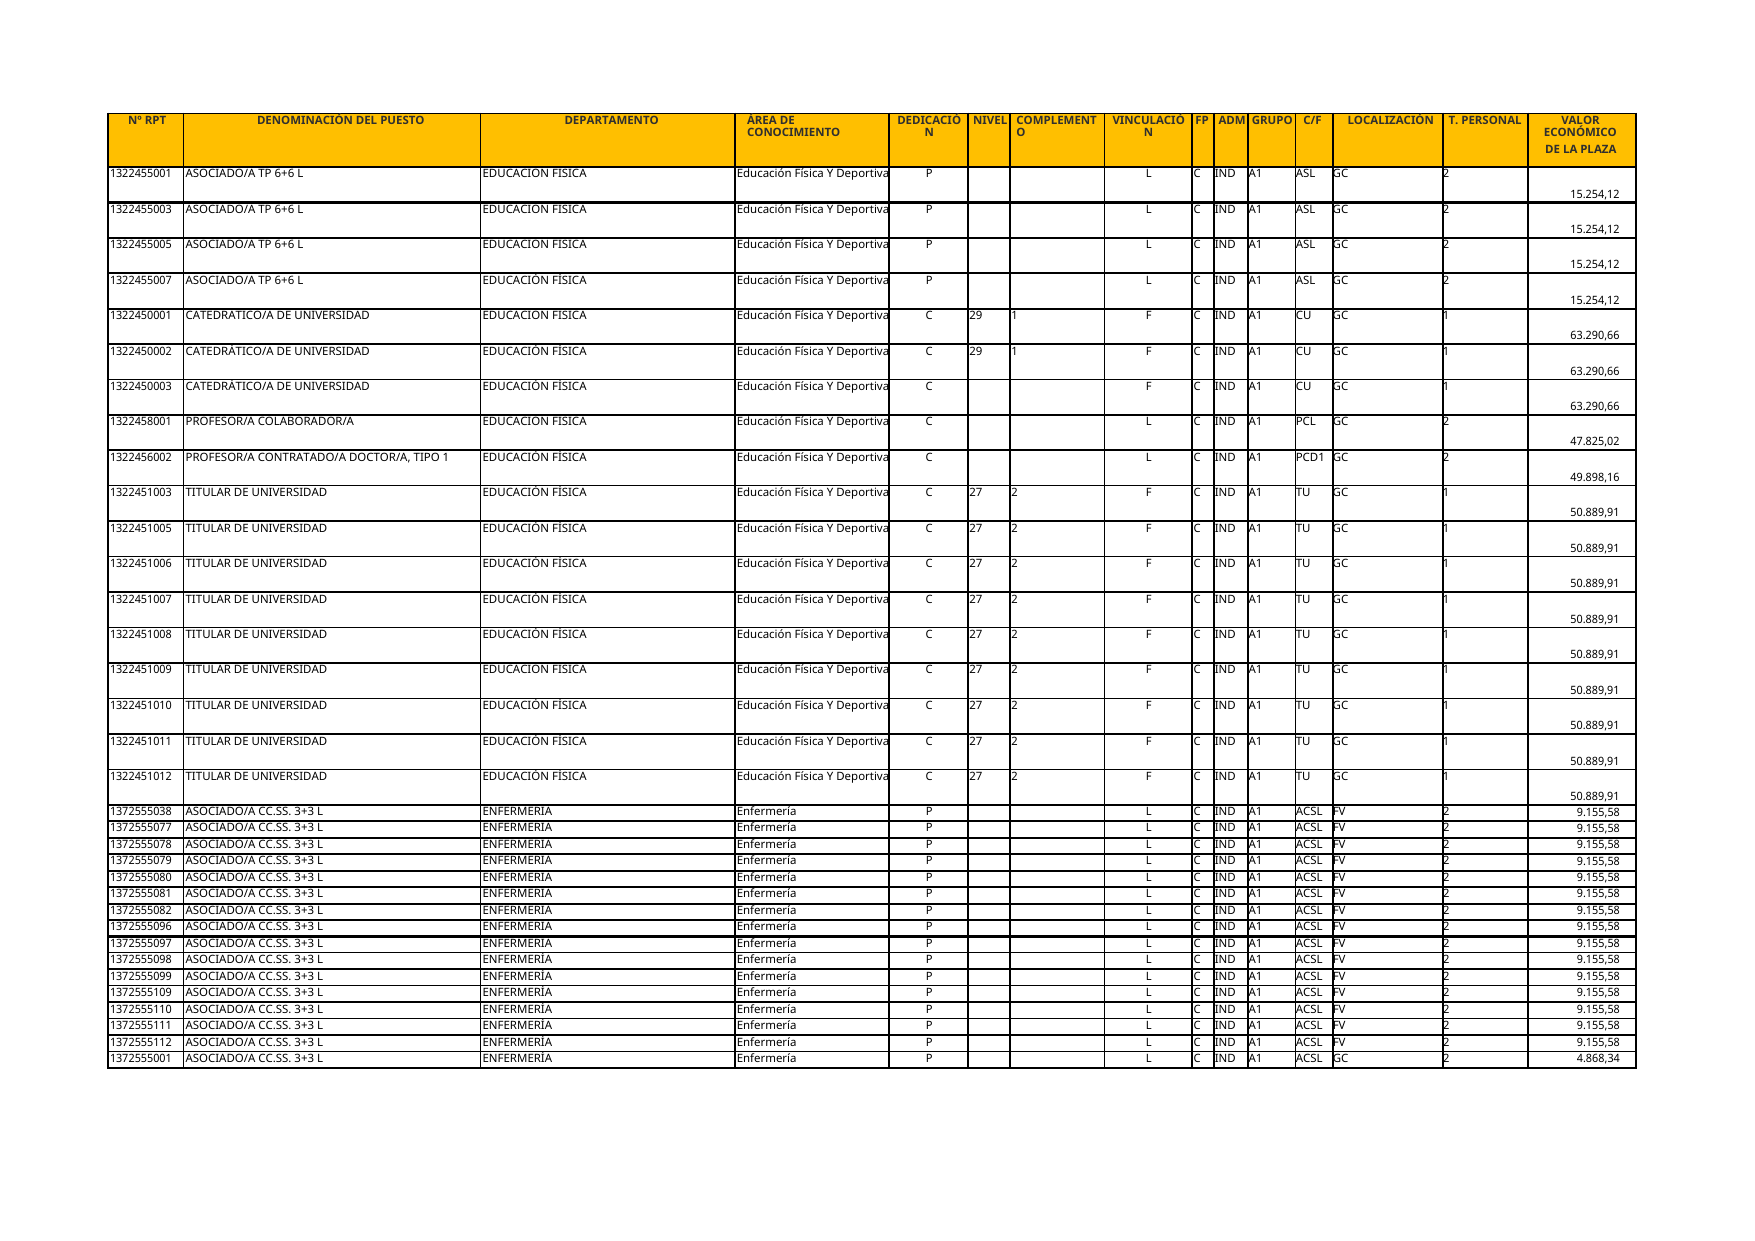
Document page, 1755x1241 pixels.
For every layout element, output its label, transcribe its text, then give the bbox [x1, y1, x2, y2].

table_cell 2 [1011, 735, 1104, 768]
table_cell Educación Física Y Deportiva [736, 699, 888, 733]
table_header VINCULACIÓN [1105, 114, 1191, 166]
table_cell P [890, 1003, 967, 1018]
table_cell A1 [1249, 204, 1295, 237]
table_cell F [1105, 699, 1191, 733]
table_cell A1 [1249, 699, 1295, 733]
table_cell 2 [1011, 770, 1104, 804]
table_cell [969, 921, 1009, 935]
table_cell GC [1334, 664, 1442, 697]
table_cell FV [1334, 1036, 1442, 1051]
table_cell 1372555096 [109, 921, 183, 935]
table_cell C [890, 486, 967, 520]
table_cell L [1105, 168, 1191, 201]
table_cell IND [1215, 921, 1247, 935]
table_cell EDUCACIÓN FÍSICA [481, 204, 734, 237]
table_cell Educación Física Y Deportiva [736, 239, 888, 272]
table_cell ACSL [1296, 938, 1332, 952]
table_cell ASOCIADO/A CC.SS. 3+3 L [184, 905, 480, 919]
table_cell TU [1296, 664, 1332, 697]
table_cell C [1193, 204, 1213, 237]
table_cell Enfermería [736, 1019, 888, 1034]
table_cell C [1193, 872, 1213, 886]
table_cell GC [1334, 380, 1442, 414]
table_cell EDUCACIÓN FÍSICA [481, 699, 734, 733]
table_cell 9.155,58 [1529, 921, 1635, 935]
table_cell [1011, 451, 1104, 485]
table_cell [1011, 380, 1104, 414]
table_cell TU [1296, 522, 1332, 556]
table_cell 9.155,58 [1529, 938, 1635, 952]
table_cell ASL [1296, 274, 1332, 308]
table_cell L [1105, 451, 1191, 485]
table_cell A1 [1249, 986, 1295, 1001]
table_cell 2 [1011, 486, 1104, 520]
table_cell P [890, 822, 967, 837]
table_cell [1011, 970, 1104, 985]
table_cell GC [1334, 522, 1442, 556]
table_cell 1 [1444, 345, 1527, 379]
table_cell 1322455007 [109, 274, 183, 308]
table_header DENOMINACIÓN DEL PUESTO [184, 114, 480, 166]
table_cell Educación Física Y Deportiva [736, 204, 888, 237]
table_cell C [1193, 522, 1213, 556]
table_cell [1011, 888, 1104, 902]
table_cell P [890, 938, 967, 952]
table_cell [1011, 1052, 1104, 1067]
table_cell [969, 953, 1009, 968]
table_cell 2 [1444, 239, 1527, 272]
table_cell C [890, 593, 967, 627]
table_cell Enfermería [736, 986, 888, 1001]
table_cell 50.889,91 [1529, 735, 1635, 768]
table_cell IND [1215, 938, 1247, 952]
table_cell Educación Física Y Deportiva [736, 451, 888, 485]
table_cell [1011, 204, 1104, 237]
table_cell IND [1215, 628, 1247, 662]
table_cell 1372555099 [109, 970, 183, 985]
table_cell GC [1334, 699, 1442, 733]
table_cell IND [1215, 1003, 1247, 1018]
table_cell ASOCIADO/A CC.SS. 3+3 L [184, 822, 480, 837]
table_cell 1 [1444, 557, 1527, 591]
table_cell F [1105, 486, 1191, 520]
table_cell A1 [1249, 486, 1295, 520]
table_cell TITULAR DE UNIVERSIDAD [184, 522, 480, 556]
table_cell ENFERMERÍA [481, 872, 734, 886]
table_cell 9.155,58 [1529, 953, 1635, 968]
table_cell 1322451009 [109, 664, 183, 697]
table_cell 2 [1444, 921, 1527, 935]
table_cell C [890, 310, 967, 343]
table_cell C [890, 522, 967, 556]
table_cell 15.254,12 [1529, 204, 1635, 237]
table_cell GC [1334, 274, 1442, 308]
table_cell P [890, 953, 967, 968]
table_cell ASL [1296, 239, 1332, 272]
table_cell IND [1215, 416, 1247, 449]
table_cell 1322451005 [109, 522, 183, 556]
table_cell ENFERMERÍA [481, 938, 734, 952]
table_cell 1372555078 [109, 839, 183, 853]
table_cell 1 [1011, 345, 1104, 379]
table_cell 2 [1444, 1036, 1527, 1051]
table_cell ASOCIADO/A CC.SS. 3+3 L [184, 970, 480, 985]
table_cell 1372555080 [109, 872, 183, 886]
table_cell ASOCIADO/A TP 6+6 L [184, 239, 480, 272]
table_cell C [1193, 735, 1213, 768]
table_cell A1 [1249, 557, 1295, 591]
table_cell 1372555111 [109, 1019, 183, 1034]
table_cell 15.254,12 [1529, 168, 1635, 201]
table_cell 9.155,58 [1529, 1003, 1635, 1018]
table_cell C [1193, 628, 1213, 662]
table_cell ENFERMERÍA [481, 855, 734, 869]
table_cell [969, 938, 1009, 952]
table_cell [969, 1036, 1009, 1051]
table_cell [969, 1003, 1009, 1018]
table_cell L [1105, 839, 1191, 853]
table_cell TITULAR DE UNIVERSIDAD [184, 486, 480, 520]
table_cell 4.868,34 [1529, 1052, 1635, 1067]
table_cell C [890, 451, 967, 485]
table_cell Enfermería [736, 872, 888, 886]
table_cell 2 [1444, 872, 1527, 886]
table_cell 2 [1444, 1003, 1527, 1018]
table_cell EDUCACIÓN FÍSICA [481, 345, 734, 379]
table_cell 1322451012 [109, 770, 183, 804]
table_cell [969, 822, 1009, 837]
table_cell ACSL [1296, 872, 1332, 886]
table_cell P [890, 921, 967, 935]
table_cell EDUCACIÓN FÍSICA [481, 557, 734, 591]
table_cell Enfermería [736, 855, 888, 869]
table_cell Enfermería [736, 953, 888, 968]
table_cell 9.155,58 [1529, 986, 1635, 1001]
table_cell F [1105, 522, 1191, 556]
table_cell C [890, 380, 967, 414]
table_cell F [1105, 310, 1191, 343]
table_cell C [890, 416, 967, 449]
table_cell ASOCIADO/A CC.SS. 3+3 L [184, 938, 480, 952]
table_cell 1372555097 [109, 938, 183, 952]
table_cell ACSL [1296, 1036, 1332, 1051]
table_cell EDUCACIÓN FÍSICA [481, 628, 734, 662]
table_cell TITULAR DE UNIVERSIDAD [184, 628, 480, 662]
table_cell A1 [1249, 888, 1295, 902]
table_header COMPLEMENTO [1011, 114, 1104, 166]
table_cell 27 [969, 522, 1009, 556]
table_cell A1 [1249, 345, 1295, 379]
table_cell A1 [1249, 451, 1295, 485]
table_cell 50.889,91 [1529, 557, 1635, 591]
table_cell Enfermería [736, 806, 888, 820]
table_cell ENFERMERÍA [481, 905, 734, 919]
table_cell Enfermería [736, 1003, 888, 1018]
table_cell 1 [1444, 735, 1527, 768]
table_cell IND [1215, 204, 1247, 237]
table_cell 27 [969, 699, 1009, 733]
table_header FP [1193, 114, 1213, 166]
table_cell A1 [1249, 839, 1295, 853]
table_cell TITULAR DE UNIVERSIDAD [184, 664, 480, 697]
table_cell P [890, 855, 967, 869]
table_cell Educación Física Y Deportiva [736, 593, 888, 627]
table_cell ASOCIADO/A CC.SS. 3+3 L [184, 953, 480, 968]
table_cell ACSL [1296, 839, 1332, 853]
table_cell IND [1215, 970, 1247, 985]
table_cell [1011, 986, 1104, 1001]
table_cell [969, 888, 1009, 902]
table_cell 2 [1444, 822, 1527, 837]
table_cell GC [1334, 1052, 1442, 1067]
table_cell F [1105, 593, 1191, 627]
table_cell [1011, 872, 1104, 886]
table_cell IND [1215, 664, 1247, 697]
table_cell Educación Física Y Deportiva [736, 168, 888, 201]
table_cell A1 [1249, 593, 1295, 627]
table_cell GC [1334, 735, 1442, 768]
table_cell 1372555082 [109, 905, 183, 919]
table_cell 49.898,16 [1529, 451, 1635, 485]
table_cell [1011, 1003, 1104, 1018]
table_cell A1 [1249, 274, 1295, 308]
table_cell ASOCIADO/A CC.SS. 3+3 L [184, 1036, 480, 1051]
table_cell C [1193, 1036, 1213, 1051]
table_cell 27 [969, 628, 1009, 662]
table_cell ACSL [1296, 1019, 1332, 1034]
table_cell [969, 986, 1009, 1001]
table_cell FV [1334, 1003, 1442, 1018]
table_cell Educación Física Y Deportiva [736, 664, 888, 697]
table_cell C [1193, 822, 1213, 837]
table_header GRUPO [1249, 114, 1295, 166]
table_cell ENFERMERÍA [481, 970, 734, 985]
table_cell 1322455005 [109, 239, 183, 272]
table_cell ASL [1296, 168, 1332, 201]
table_cell [1011, 938, 1104, 952]
table_cell 2 [1444, 970, 1527, 985]
table_cell A1 [1249, 735, 1295, 768]
table_cell 2 [1444, 986, 1527, 1001]
table_cell A1 [1249, 239, 1295, 272]
table_cell L [1105, 921, 1191, 935]
table_cell ACSL [1296, 970, 1332, 985]
table_cell C [1193, 380, 1213, 414]
table_cell C [1193, 274, 1213, 308]
table_cell 29 [969, 345, 1009, 379]
table_cell IND [1215, 822, 1247, 837]
table_cell P [890, 839, 967, 853]
table_cell FV [1334, 888, 1442, 902]
table_cell IND [1215, 699, 1247, 733]
table_cell TU [1296, 557, 1332, 591]
table_cell IND [1215, 486, 1247, 520]
table_cell 9.155,58 [1529, 1019, 1635, 1034]
table_cell F [1105, 735, 1191, 768]
table_header C/F [1296, 114, 1332, 166]
table_cell A1 [1249, 310, 1295, 343]
table_cell EDUCACIÓN FÍSICA [481, 416, 734, 449]
table_header NIVEL [969, 114, 1009, 166]
table_cell C [1193, 1052, 1213, 1067]
table_cell 50.889,91 [1529, 664, 1635, 697]
table_cell ACSL [1296, 1003, 1332, 1018]
table_cell Enfermería [736, 839, 888, 853]
table_cell C [1193, 345, 1213, 379]
table_cell A1 [1249, 872, 1295, 886]
table_cell EDUCACIÓN FÍSICA [481, 451, 734, 485]
table_cell GC [1334, 204, 1442, 237]
table_cell A1 [1249, 380, 1295, 414]
table_cell P [890, 806, 967, 820]
table_cell [969, 806, 1009, 820]
table_cell 1322450002 [109, 345, 183, 379]
table_cell IND [1215, 380, 1247, 414]
table_cell EDUCACIÓN FÍSICA [481, 310, 734, 343]
table_cell 1 [1444, 628, 1527, 662]
table_cell ENFERMERÍA [481, 1052, 734, 1067]
table_cell 2 [1011, 522, 1104, 556]
table_cell C [890, 557, 967, 591]
table_cell 2 [1011, 628, 1104, 662]
table_cell 1 [1011, 310, 1104, 343]
table_cell 1322456002 [109, 451, 183, 485]
table_cell ACSL [1296, 953, 1332, 968]
table_cell GC [1334, 486, 1442, 520]
table_cell PCD1 [1296, 451, 1332, 485]
table_cell 1372555081 [109, 888, 183, 902]
table_cell 2 [1444, 416, 1527, 449]
table_cell ENFERMERÍA [481, 888, 734, 902]
table_cell A1 [1249, 921, 1295, 935]
table_cell 2 [1444, 204, 1527, 237]
table_cell ASOCIADO/A CC.SS. 3+3 L [184, 855, 480, 869]
table_cell [1011, 416, 1104, 449]
table_cell ACSL [1296, 1052, 1332, 1067]
table_cell 9.155,58 [1529, 970, 1635, 985]
table_cell IND [1215, 274, 1247, 308]
table_cell ENFERMERÍA [481, 1003, 734, 1018]
table_cell ACSL [1296, 905, 1332, 919]
table_cell [1011, 168, 1104, 201]
table_cell TU [1296, 699, 1332, 733]
table_cell 50.889,91 [1529, 593, 1635, 627]
table_cell 27 [969, 557, 1009, 591]
table_header ÁREA DE CONOCIMIENTO [736, 114, 888, 166]
table_cell IND [1215, 770, 1247, 804]
table_cell GC [1334, 310, 1442, 343]
table_cell 50.889,91 [1529, 522, 1635, 556]
table_cell C [890, 770, 967, 804]
table_cell PROFESOR/A CONTRATADO/A DOCTOR/A, TIPO 1 [184, 451, 480, 485]
table_cell EDUCACIÓN FÍSICA [481, 239, 734, 272]
table_cell 2 [1444, 806, 1527, 820]
table_cell IND [1215, 345, 1247, 379]
table_cell F [1105, 628, 1191, 662]
table_cell A1 [1249, 416, 1295, 449]
table_cell ASOCIADO/A CC.SS. 3+3 L [184, 888, 480, 902]
table_cell C [890, 345, 967, 379]
table_cell [969, 168, 1009, 201]
table_cell C [1193, 239, 1213, 272]
table_cell CU [1296, 310, 1332, 343]
table_cell C [1193, 486, 1213, 520]
table_cell [969, 1052, 1009, 1067]
table_cell 1 [1444, 770, 1527, 804]
table_cell A1 [1249, 168, 1295, 201]
table_cell 2 [1444, 1052, 1527, 1067]
table_cell A1 [1249, 522, 1295, 556]
table_cell C [1193, 699, 1213, 733]
table_cell TU [1296, 486, 1332, 520]
table_cell Educación Física Y Deportiva [736, 735, 888, 768]
table_cell L [1105, 938, 1191, 952]
table_cell 9.155,58 [1529, 822, 1635, 837]
table_cell C [1193, 770, 1213, 804]
table_cell 9.155,58 [1529, 905, 1635, 919]
table_cell F [1105, 380, 1191, 414]
table_cell 1 [1444, 664, 1527, 697]
table_cell 1322458001 [109, 416, 183, 449]
table_cell ASOCIADO/A CC.SS. 3+3 L [184, 839, 480, 853]
table_cell A1 [1249, 855, 1295, 869]
table_cell 1322451010 [109, 699, 183, 733]
table_header LOCALIZACIÓN [1334, 114, 1442, 166]
table_cell L [1105, 806, 1191, 820]
table_cell P [890, 239, 967, 272]
table_cell L [1105, 953, 1191, 968]
table_cell ENFERMERÍA [481, 1036, 734, 1051]
table_cell C [1193, 557, 1213, 591]
table_cell ENFERMERÍA [481, 1019, 734, 1034]
table_cell 1322451006 [109, 557, 183, 591]
table_cell Enfermería [736, 822, 888, 837]
table_header DEDICACIÓN [890, 114, 967, 166]
table_cell 1 [1444, 522, 1527, 556]
table_cell L [1105, 204, 1191, 237]
table_cell L [1105, 905, 1191, 919]
table_cell IND [1215, 905, 1247, 919]
table_cell ASOCIADO/A CC.SS. 3+3 L [184, 986, 480, 1001]
table_cell 27 [969, 593, 1009, 627]
table_cell TU [1296, 735, 1332, 768]
table_cell TU [1296, 628, 1332, 662]
table_cell ACSL [1296, 888, 1332, 902]
table_cell L [1105, 822, 1191, 837]
table_cell [1011, 839, 1104, 853]
table_cell [969, 274, 1009, 308]
table_cell 1322451007 [109, 593, 183, 627]
table_cell EDUCACIÓN FÍSICA [481, 770, 734, 804]
table_cell 1322455003 [109, 204, 183, 237]
table_cell 2 [1011, 664, 1104, 697]
table_cell CATEDRÁTICO/A DE UNIVERSIDAD [184, 380, 480, 414]
table_cell A1 [1249, 938, 1295, 952]
table_cell A1 [1249, 1003, 1295, 1018]
table_cell TITULAR DE UNIVERSIDAD [184, 770, 480, 804]
table_cell ACSL [1296, 986, 1332, 1001]
table_cell F [1105, 557, 1191, 591]
table_cell 9.155,58 [1529, 806, 1635, 820]
table_cell 29 [969, 310, 1009, 343]
table_cell GC [1334, 557, 1442, 591]
table_cell IND [1215, 557, 1247, 591]
table_cell C [1193, 986, 1213, 1001]
table_cell 1322451011 [109, 735, 183, 768]
table_cell 1372555001 [109, 1052, 183, 1067]
table_cell 1372555098 [109, 953, 183, 968]
table_cell Enfermería [736, 1052, 888, 1067]
table_cell TITULAR DE UNIVERSIDAD [184, 735, 480, 768]
table_cell ACSL [1296, 855, 1332, 869]
table_cell C [1193, 664, 1213, 697]
table_cell C [1193, 451, 1213, 485]
table_cell ACSL [1296, 806, 1332, 820]
table_cell C [1193, 416, 1213, 449]
table_header T. PERSONAL [1444, 114, 1527, 166]
table_cell C [890, 699, 967, 733]
table_cell 1 [1444, 699, 1527, 733]
table_cell ENFERMERÍA [481, 806, 734, 820]
table_cell IND [1215, 888, 1247, 902]
table_cell GC [1334, 168, 1442, 201]
table_cell 27 [969, 664, 1009, 697]
table_cell 1 [1444, 486, 1527, 520]
table_cell IND [1215, 986, 1247, 1001]
table_cell 2 [1011, 593, 1104, 627]
table_cell [1011, 855, 1104, 869]
table_cell 1322455001 [109, 168, 183, 201]
table_header DEPARTAMENTO [481, 114, 734, 166]
table_cell A1 [1249, 770, 1295, 804]
table_cell C [1193, 839, 1213, 853]
table_cell ENFERMERÍA [481, 839, 734, 853]
table_cell C [1193, 888, 1213, 902]
table_cell ASOCIADO/A CC.SS. 3+3 L [184, 921, 480, 935]
table_cell TITULAR DE UNIVERSIDAD [184, 557, 480, 591]
table_cell ENFERMERÍA [481, 921, 734, 935]
table_cell P [890, 168, 967, 201]
table_cell 1322450001 [109, 310, 183, 343]
table_cell ENFERMERÍA [481, 986, 734, 1001]
table_cell P [890, 888, 967, 902]
table_cell 63.290,66 [1529, 310, 1635, 343]
table_cell IND [1215, 872, 1247, 886]
table_cell IND [1215, 593, 1247, 627]
table_cell 2 [1444, 1019, 1527, 1034]
table_cell ACSL [1296, 822, 1332, 837]
table_cell 1322451008 [109, 628, 183, 662]
table_header VALOR ECONÓMICO DE LA PLAZA [1529, 114, 1635, 166]
table_cell 50.889,91 [1529, 628, 1635, 662]
table_cell [969, 855, 1009, 869]
table_cell 1372555077 [109, 822, 183, 837]
table_cell [969, 451, 1009, 485]
table_cell L [1105, 1003, 1191, 1018]
table_cell C [1193, 970, 1213, 985]
table_cell [969, 204, 1009, 237]
table_cell IND [1215, 239, 1247, 272]
table_cell IND [1215, 1036, 1247, 1051]
table_cell [1011, 822, 1104, 837]
table_cell A1 [1249, 1052, 1295, 1067]
table_cell 1 [1444, 380, 1527, 414]
table_cell 27 [969, 735, 1009, 768]
table_cell 9.155,58 [1529, 855, 1635, 869]
table_cell [1011, 953, 1104, 968]
table_cell P [890, 872, 967, 886]
table_cell FV [1334, 839, 1442, 853]
table_cell FV [1334, 872, 1442, 886]
table_cell EDUCACIÓN FÍSICA [481, 168, 734, 201]
table_cell A1 [1249, 806, 1295, 820]
table_cell FV [1334, 953, 1442, 968]
table_cell 1322450003 [109, 380, 183, 414]
table_cell ASOCIADO/A CC.SS. 3+3 L [184, 1052, 480, 1067]
table_cell P [890, 1052, 967, 1067]
table_cell FV [1334, 1019, 1442, 1034]
table_cell 2 [1444, 905, 1527, 919]
table_cell 2 [1011, 699, 1104, 733]
table_cell PROFESOR/A COLABORADOR/A [184, 416, 480, 449]
table_cell A1 [1249, 905, 1295, 919]
table_cell 2 [1011, 557, 1104, 591]
table_cell EDUCACIÓN FÍSICA [481, 486, 734, 520]
table_cell EDUCACIÓN FÍSICA [481, 735, 734, 768]
table_cell 2 [1444, 168, 1527, 201]
table_cell 9.155,58 [1529, 888, 1635, 902]
table_cell L [1105, 239, 1191, 272]
table_cell 2 [1444, 451, 1527, 485]
table_cell IND [1215, 1052, 1247, 1067]
table_cell [1011, 1019, 1104, 1034]
table_cell ASL [1296, 204, 1332, 237]
table_cell 1 [1444, 310, 1527, 343]
table_cell TU [1296, 770, 1332, 804]
table_cell 1372555079 [109, 855, 183, 869]
table_cell L [1105, 888, 1191, 902]
table_cell Educación Física Y Deportiva [736, 486, 888, 520]
table_header Nº RPT [109, 114, 183, 166]
table_cell L [1105, 274, 1191, 308]
table_cell Educación Física Y Deportiva [736, 274, 888, 308]
table_cell 2 [1444, 839, 1527, 853]
table_cell [969, 239, 1009, 272]
table_cell L [1105, 1052, 1191, 1067]
table_cell FV [1334, 986, 1442, 1001]
table_cell 27 [969, 486, 1009, 520]
table_cell C [1193, 953, 1213, 968]
table_cell A1 [1249, 953, 1295, 968]
table_cell C [1193, 855, 1213, 869]
table_cell Enfermería [736, 905, 888, 919]
table_cell P [890, 970, 967, 985]
table_cell Educación Física Y Deportiva [736, 416, 888, 449]
table_cell 1372555112 [109, 1036, 183, 1051]
table_cell IND [1215, 522, 1247, 556]
table_cell [969, 839, 1009, 853]
table_cell EDUCACIÓN FÍSICA [481, 664, 734, 697]
table_cell 2 [1444, 855, 1527, 869]
table_cell Educación Física Y Deportiva [736, 770, 888, 804]
table_cell 63.290,66 [1529, 380, 1635, 414]
table_header ADM [1215, 114, 1247, 166]
table_cell EDUCACIÓN FÍSICA [481, 593, 734, 627]
table_cell 1372555038 [109, 806, 183, 820]
table_cell [969, 970, 1009, 985]
table_cell 2 [1444, 938, 1527, 952]
table_cell IND [1215, 168, 1247, 201]
table_cell 9.155,58 [1529, 839, 1635, 853]
table_cell Educación Física Y Deportiva [736, 557, 888, 591]
table_cell F [1105, 770, 1191, 804]
table_cell ASOCIADO/A CC.SS. 3+3 L [184, 872, 480, 886]
table_cell [969, 872, 1009, 886]
table_cell TITULAR DE UNIVERSIDAD [184, 593, 480, 627]
table_cell 2 [1444, 274, 1527, 308]
table_cell ASOCIADO/A CC.SS. 3+3 L [184, 1019, 480, 1034]
table_cell C [1193, 1003, 1213, 1018]
table_cell P [890, 1019, 967, 1034]
table_cell TU [1296, 593, 1332, 627]
table_cell ENFERMERÍA [481, 953, 734, 968]
table_cell C [1193, 1019, 1213, 1034]
table_cell C [1193, 905, 1213, 919]
table_cell C [1193, 168, 1213, 201]
table_cell 1372555109 [109, 986, 183, 1001]
table_cell C [1193, 593, 1213, 627]
table_cell L [1105, 1019, 1191, 1034]
table_cell L [1105, 986, 1191, 1001]
table_cell A1 [1249, 970, 1295, 985]
table_cell PCL [1296, 416, 1332, 449]
table_cell CU [1296, 380, 1332, 414]
table_cell Educación Física Y Deportiva [736, 380, 888, 414]
table_cell P [890, 905, 967, 919]
table_cell ASOCIADO/A TP 6+6 L [184, 274, 480, 308]
table_cell Enfermería [736, 970, 888, 985]
table_cell 50.889,91 [1529, 486, 1635, 520]
table_cell A1 [1249, 628, 1295, 662]
table_cell TITULAR DE UNIVERSIDAD [184, 699, 480, 733]
table_cell EDUCACIÓN FÍSICA [481, 522, 734, 556]
table_cell GC [1334, 593, 1442, 627]
table_cell C [890, 628, 967, 662]
table_cell 15.254,12 [1529, 274, 1635, 308]
table_cell L [1105, 855, 1191, 869]
table_cell EDUCACIÓN FÍSICA [481, 380, 734, 414]
table_cell C [1193, 310, 1213, 343]
table_cell Enfermería [736, 888, 888, 902]
table_cell CATEDRÁTICO/A DE UNIVERSIDAD [184, 310, 480, 343]
table_cell Educación Física Y Deportiva [736, 628, 888, 662]
table_cell A1 [1249, 664, 1295, 697]
table_cell [969, 905, 1009, 919]
table_cell ASOCIADO/A TP 6+6 L [184, 204, 480, 237]
table_cell [969, 1019, 1009, 1034]
table_cell FV [1334, 822, 1442, 837]
table_cell A1 [1249, 822, 1295, 837]
table_cell IND [1215, 855, 1247, 869]
table_cell L [1105, 1036, 1191, 1051]
table_cell 50.889,91 [1529, 699, 1635, 733]
table_cell FV [1334, 938, 1442, 952]
table_cell [969, 416, 1009, 449]
table_cell C [1193, 938, 1213, 952]
table_cell FV [1334, 921, 1442, 935]
table_cell Enfermería [736, 921, 888, 935]
table_cell L [1105, 970, 1191, 985]
table_cell Educación Física Y Deportiva [736, 310, 888, 343]
table_cell ASOCIADO/A CC.SS. 3+3 L [184, 806, 480, 820]
table_cell C [1193, 921, 1213, 935]
table_cell C [890, 735, 967, 768]
table_cell L [1105, 872, 1191, 886]
table_cell 27 [969, 770, 1009, 804]
table_cell ENFERMERÍA [481, 822, 734, 837]
table_cell P [890, 204, 967, 237]
table_cell ASOCIADO/A TP 6+6 L [184, 168, 480, 201]
table_cell IND [1215, 806, 1247, 820]
table_cell [1011, 1036, 1104, 1051]
table_cell 9.155,58 [1529, 872, 1635, 886]
table_cell IND [1215, 735, 1247, 768]
table_cell 47.825,02 [1529, 416, 1635, 449]
table_cell P [890, 274, 967, 308]
table_cell F [1105, 664, 1191, 697]
table_cell CU [1296, 345, 1332, 379]
table_cell 1322451003 [109, 486, 183, 520]
table_cell FV [1334, 905, 1442, 919]
table_cell A1 [1249, 1036, 1295, 1051]
table_cell 1372555110 [109, 1003, 183, 1018]
table_cell FV [1334, 970, 1442, 985]
table_cell 2 [1444, 953, 1527, 968]
table_cell GC [1334, 239, 1442, 272]
table_cell IND [1215, 310, 1247, 343]
table_cell L [1105, 416, 1191, 449]
table_cell FV [1334, 855, 1442, 869]
table_cell 15.254,12 [1529, 239, 1635, 272]
table_cell A1 [1249, 1019, 1295, 1034]
table_cell C [1193, 806, 1213, 820]
table_cell Enfermería [736, 1036, 888, 1051]
table_cell [1011, 274, 1104, 308]
table_cell [1011, 239, 1104, 272]
table_cell EDUCACIÓN FÍSICA [481, 274, 734, 308]
table_cell 9.155,58 [1529, 1036, 1635, 1051]
table_cell 2 [1444, 888, 1527, 902]
table_cell P [890, 986, 967, 1001]
table_cell [1011, 806, 1104, 820]
table_cell IND [1215, 953, 1247, 968]
table_cell GC [1334, 451, 1442, 485]
table_cell CATEDRÁTICO/A DE UNIVERSIDAD [184, 345, 480, 379]
table_cell IND [1215, 451, 1247, 485]
table_cell P [890, 1036, 967, 1051]
table_cell GC [1334, 416, 1442, 449]
table_cell ASOCIADO/A CC.SS. 3+3 L [184, 1003, 480, 1018]
table_cell IND [1215, 1019, 1247, 1034]
table_cell F [1105, 345, 1191, 379]
table_cell 1 [1444, 593, 1527, 627]
table_cell [969, 380, 1009, 414]
table_cell IND [1215, 839, 1247, 853]
table_cell [1011, 905, 1104, 919]
table_cell 50.889,91 [1529, 770, 1635, 804]
table_cell C [890, 664, 967, 697]
table_cell GC [1334, 770, 1442, 804]
table_cell [1011, 921, 1104, 935]
table_cell 63.290,66 [1529, 345, 1635, 379]
table_cell FV [1334, 806, 1442, 820]
table_cell Educación Física Y Deportiva [736, 345, 888, 379]
table_cell ACSL [1296, 921, 1332, 935]
table_cell GC [1334, 628, 1442, 662]
table_cell Enfermería [736, 938, 888, 952]
table_cell GC [1334, 345, 1442, 379]
table_cell Educación Física Y Deportiva [736, 522, 888, 556]
